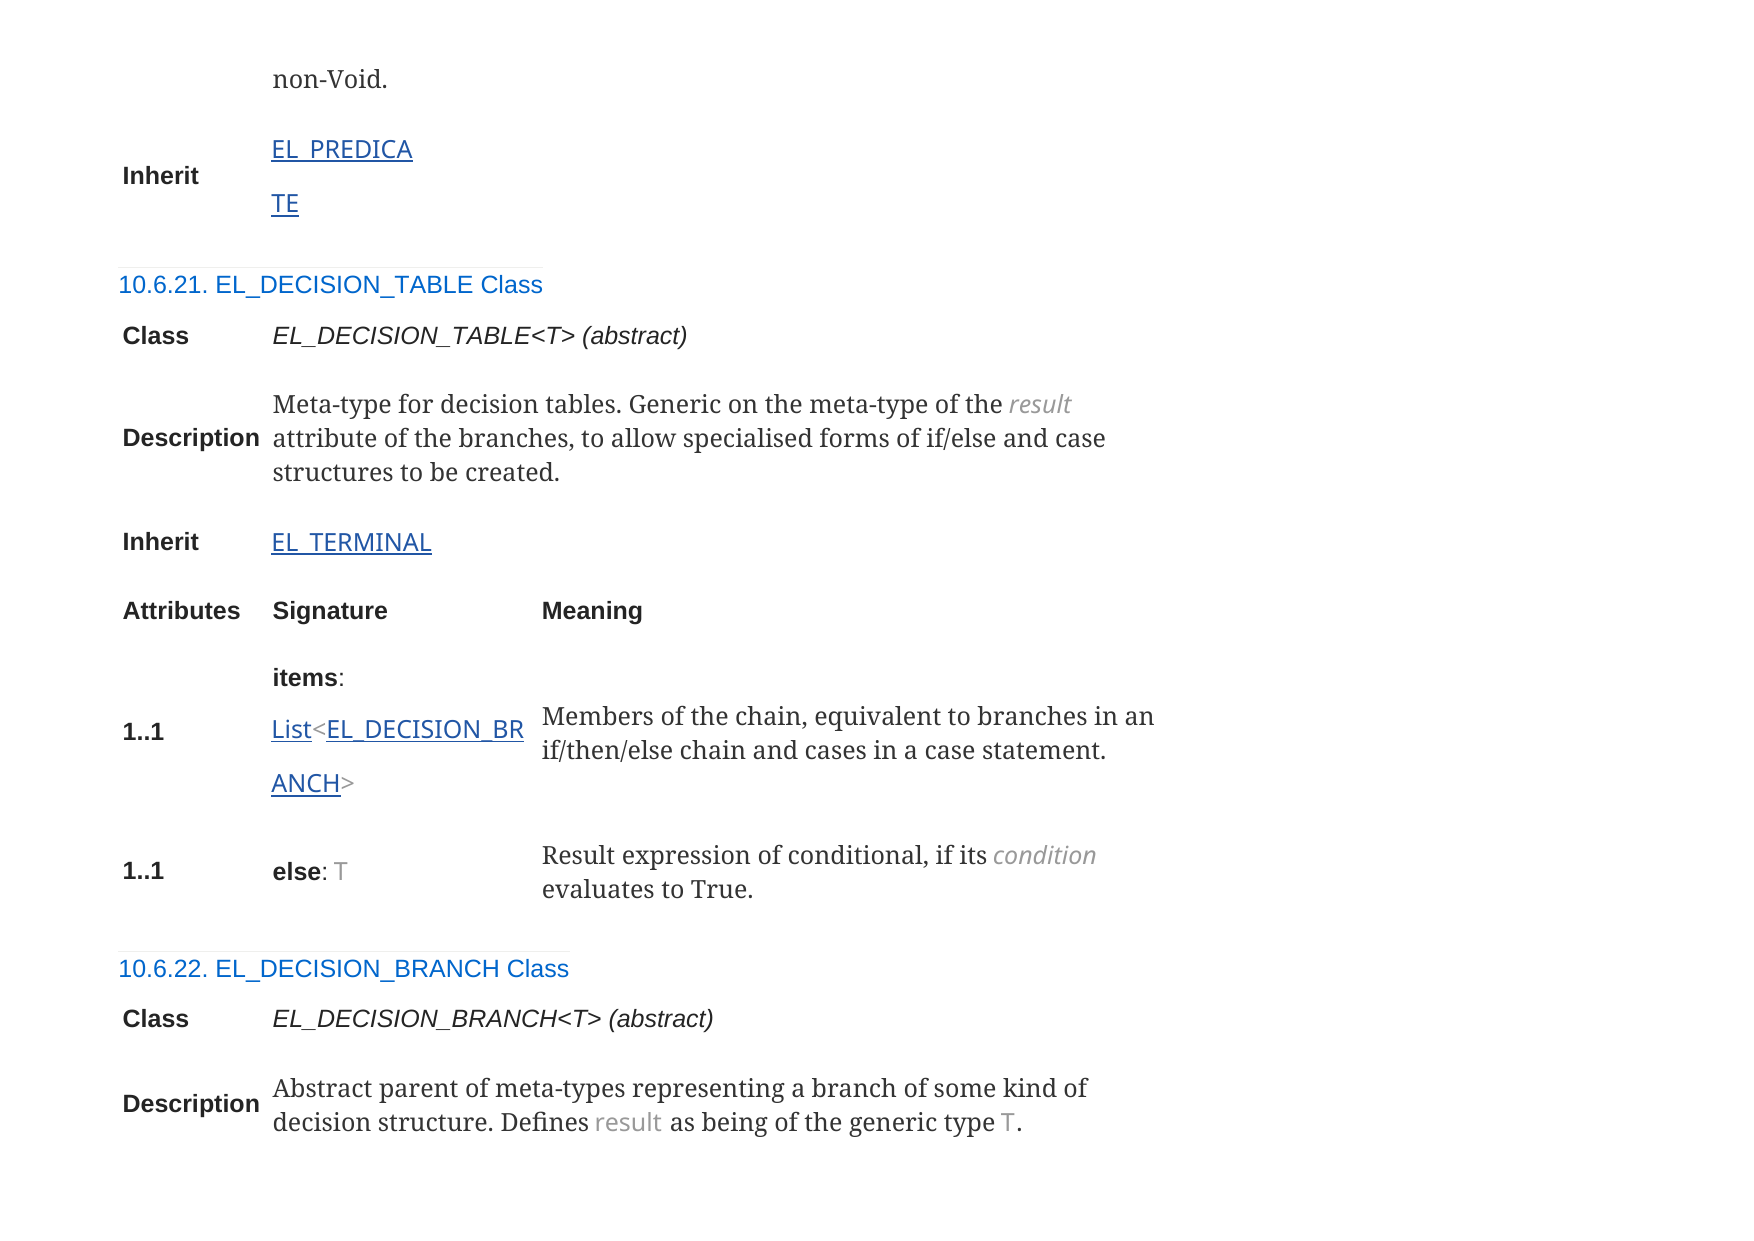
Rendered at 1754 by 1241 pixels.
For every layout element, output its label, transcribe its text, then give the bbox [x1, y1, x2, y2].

table_header EL_DECISION_TABLE<T> (abstract) [268, 318, 1181, 384]
table_cell 1..1 [118, 660, 268, 835]
table_cell Meaning [538, 593, 1181, 659]
table_cell EL_TERMINAL [268, 522, 1181, 593]
subtitle 10.6.22. EL_DECISION_BRANCH Class [118, 951, 1695, 983]
table_cell A predicate on any object reference (including function call) that returns True if the reference is attached, i.e. non-Void. [268, 59, 426, 128]
table_cell Inherit [118, 522, 268, 593]
table_cell Description [118, 1068, 268, 1171]
table_cell Description [118, 384, 268, 522]
table_header Class [118, 318, 268, 384]
table_cell Result expression of conditional, if its condition evaluates to True. [538, 835, 1181, 938]
table_header Class [118, 1001, 268, 1068]
table_cell items: List<EL_DECISION_BRANCH> [268, 660, 537, 835]
table_header EL_DECISION_BRANCH<T> (abstract) [268, 1001, 1181, 1068]
table_cell Abstract parent of meta-types representing a branch of some kind of decision structure. Defines result as being of the generic type T. [268, 1068, 1181, 1171]
table_cell Members of the chain, equivalent to branches in an if/then/else chain and cases in a case statement. [538, 660, 1181, 835]
table_cell else: T [268, 835, 537, 938]
table_cell EL_PREDICATE [268, 129, 426, 254]
subtitle 10.6.21. EL_DECISION_TABLE Class [118, 267, 1695, 299]
table_cell 1..1 [118, 835, 268, 938]
table_cell Meta-type for decision tables. Generic on the meta-type of the result attribute of the branches, to allow specialised forms of if/else and case structures to be created. [268, 384, 1181, 522]
table_cell Inherit [118, 129, 268, 254]
table_cell Description [118, 59, 268, 128]
table_cell Attributes [118, 593, 268, 659]
table_cell Signature [268, 593, 537, 659]
